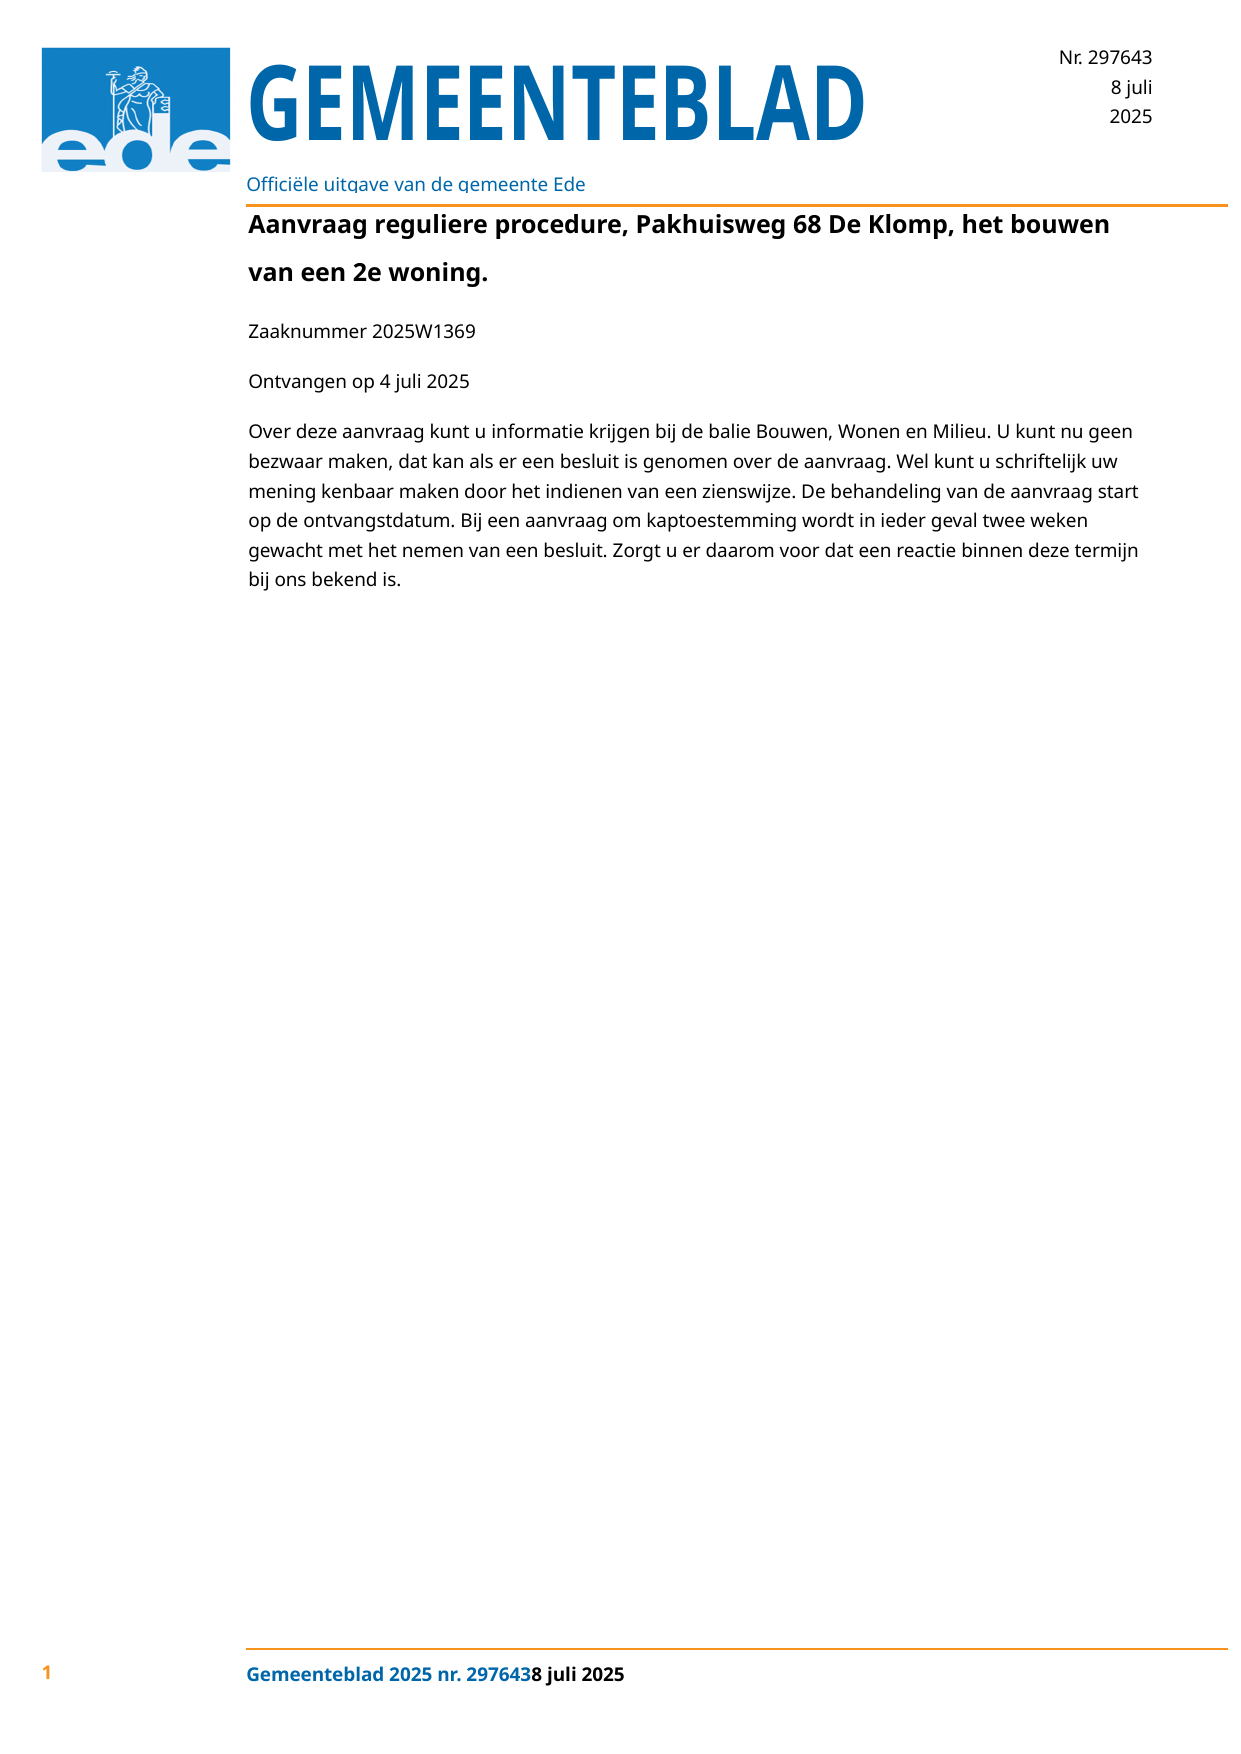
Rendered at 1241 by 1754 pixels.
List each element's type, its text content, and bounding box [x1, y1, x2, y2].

text Aanvraag reguliere procedure, Pakhuisweg 68 De Klomp, het bouwen van een 2e woning. [248, 207, 1152, 288]
text Zaaknummer 2025W1369 [248, 318, 1152, 344]
text Ontvangen op 4 juli 2025 [248, 368, 1152, 394]
picture [41, 47, 231, 172]
text Over deze aanvraag kunt u informatie krijgen bij de balie Bouwen, Wonen en Milieu. U kunt nu geen bezwaar maken, dat kan als er een besluit is genomen over de aanvraag. Wel kunt u schriftelijk uw mening kenbaar maken door het indienen van een zienswijze. De behandeling van de aanvraag start op de ontvangstdatum. Bij een aanvraag om kaptoestemming wordt in ieder geval twee weken gewacht met het nemen van een besluit. Zorgt u er daarom voor dat een reactie binnen deze termijn bij ons bekend is. [248, 419, 1152, 592]
